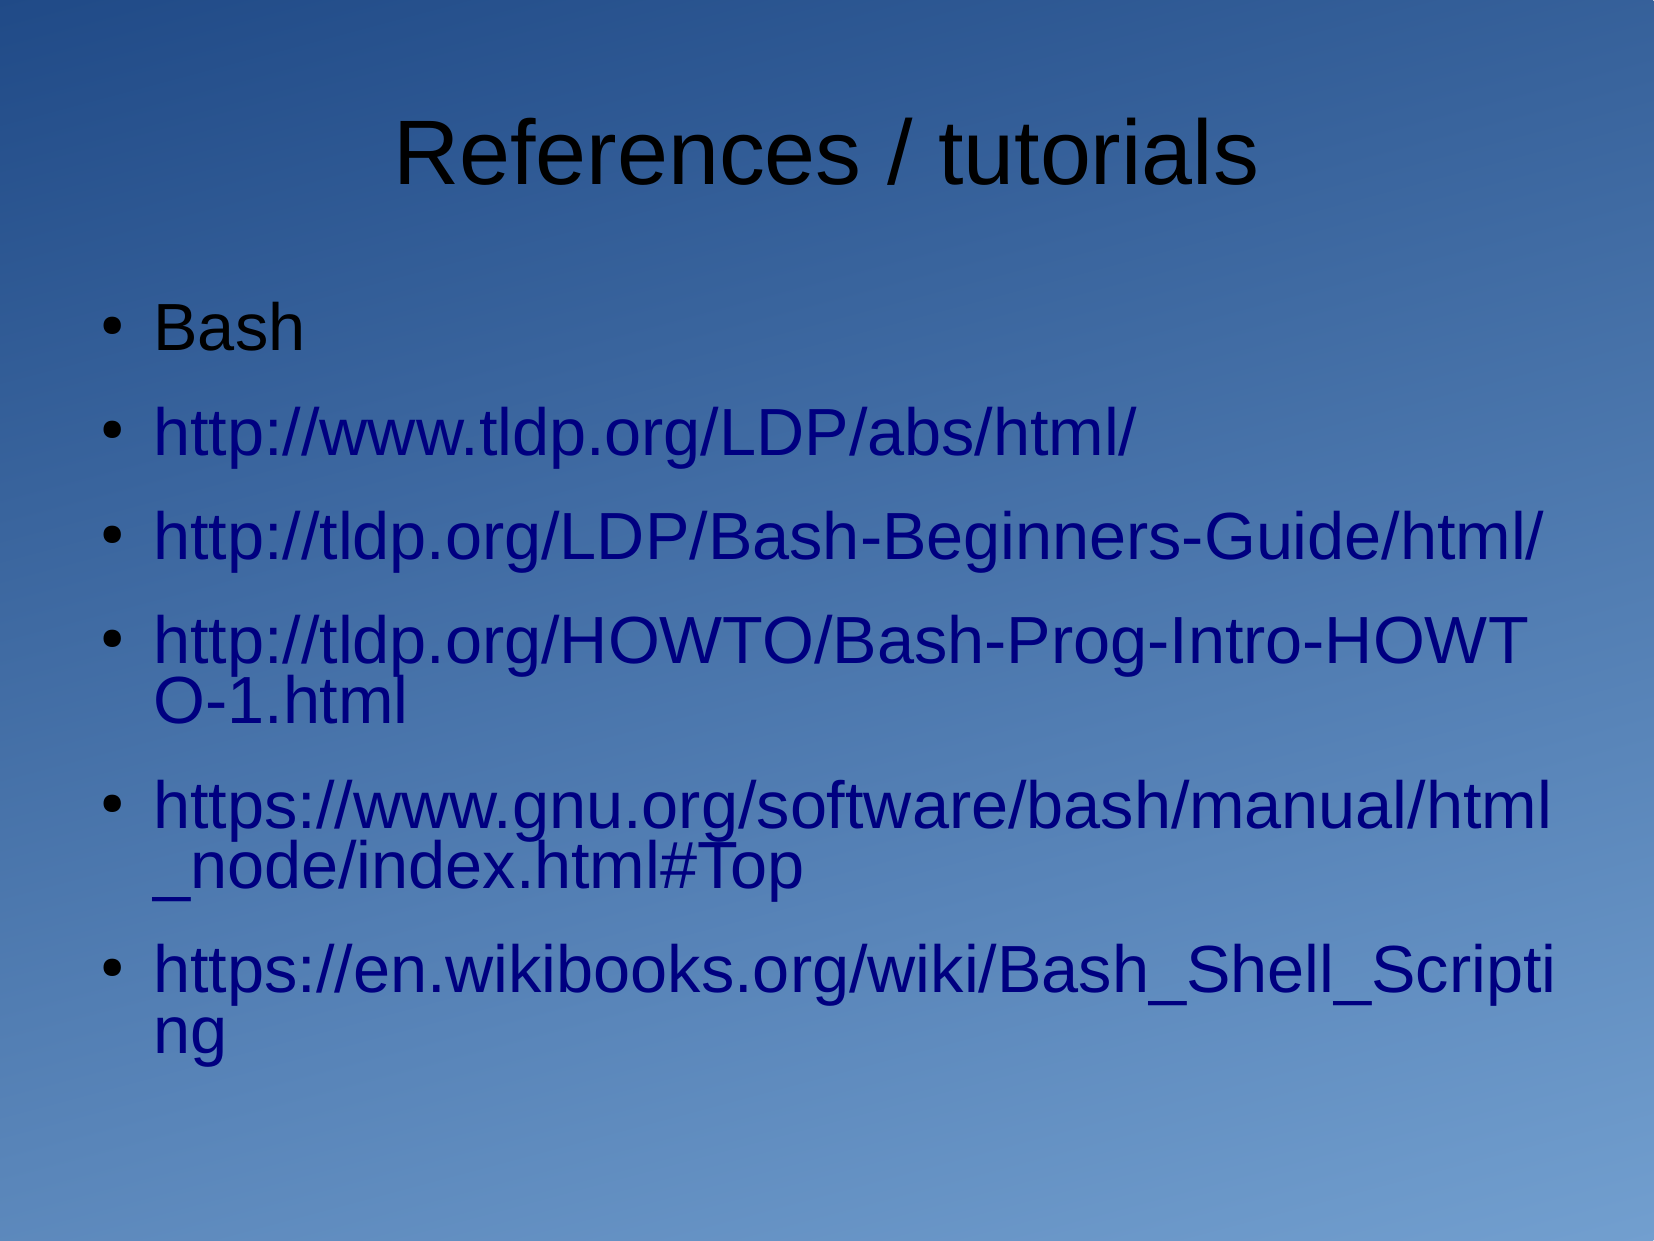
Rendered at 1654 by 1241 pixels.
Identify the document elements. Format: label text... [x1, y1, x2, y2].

title References / tutorials [82, 49, 1571, 257]
list Bash http://www.tldp.org/LDP/abs/html/ http://tldp.org/LDP/Bash-Beginners-Guide/html/ http://tldp.org/HOWTO/Bash-Prog-Intro-HOWTO-1.html https://www.gnu.org/software/bash/manual/html_node/index.html#Top https://en.wikibooks.org/wiki/Bash_Shell_Scripting [82, 290, 1571, 1010]
